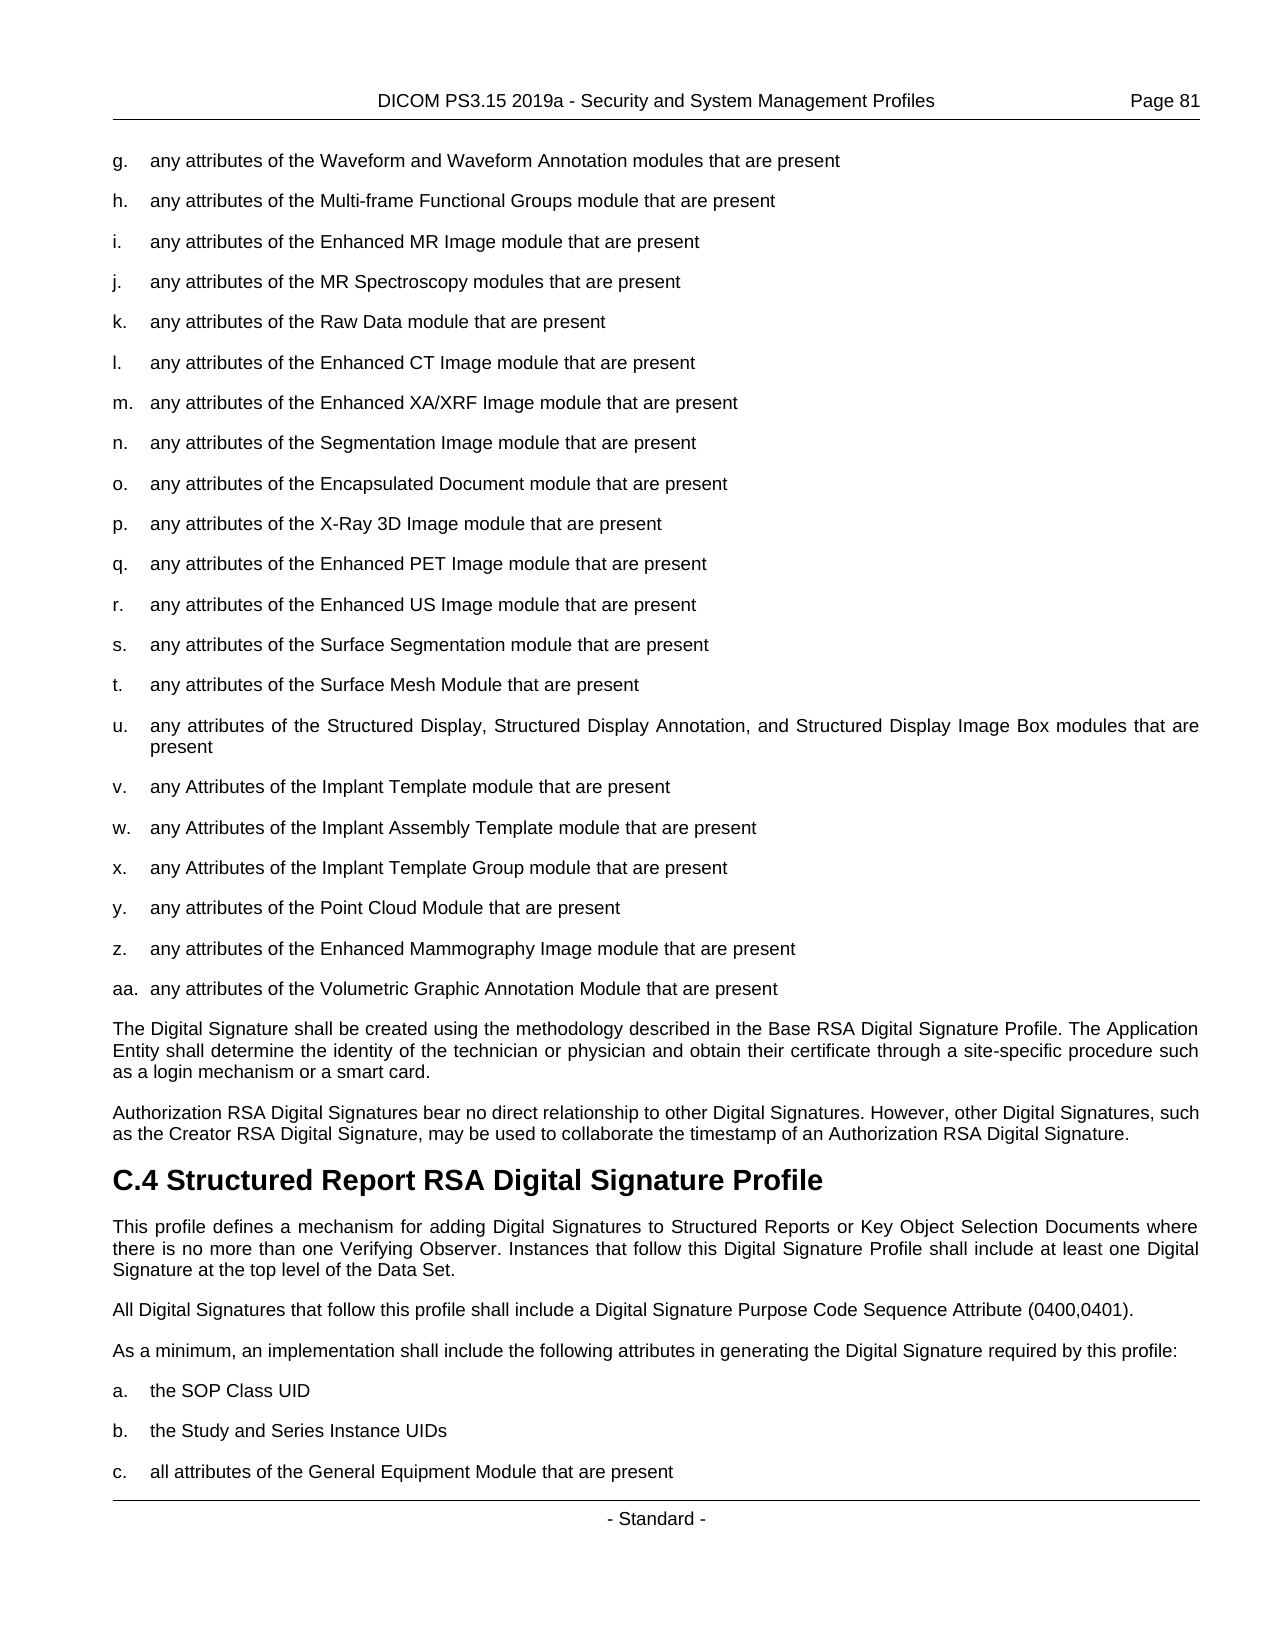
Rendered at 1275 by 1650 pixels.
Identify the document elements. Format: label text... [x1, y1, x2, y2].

list any attributes of the Volumetric Graphic Annotation Module that are present [112, 978, 1200, 999]
list any Attributes of the Implant Assembly Template module that are present [112, 817, 1200, 838]
text Authorization RSA Digital Signatures bear no direct relationship to other Digital Signatures. However, other Digital Signatures, such as the Creator RSA Digital Signature, may be used to collaborate the timestamp of an Authorization RSA Digital Signature. [112, 1102, 1200, 1145]
list any Attributes of the Implant Template module that are present [112, 776, 1200, 798]
list any attributes of the MR Spectroscopy modules that are present [112, 271, 1200, 292]
list any attributes of the Segmentation Image module that are present [112, 432, 1200, 454]
list the SOP Class UID [112, 1380, 1200, 1401]
list any attributes of the X-Ray 3D Image module that are present [112, 513, 1200, 534]
list any attributes of the Enhanced XA/XRF Image module that are present [112, 392, 1200, 413]
list any attributes of the Waveform and Waveform Annotation modules that are present [112, 150, 1200, 172]
list any attributes of the Surface Mesh Module that are present [112, 674, 1200, 696]
list any attributes of the Enhanced MR Image module that are present [112, 231, 1200, 252]
list any attributes of the Point Cloud Module that are present [112, 897, 1200, 919]
list any attributes of the Encapsulated Document module that are present [112, 472, 1200, 494]
list any attributes of the Enhanced US Image module that are present [112, 593, 1200, 615]
list any attributes of the Enhanced CT Image module that are present [112, 352, 1200, 373]
text This profile defines a mechanism for adding Digital Signatures to Structured Reports or Key Object Selection Documents where there is no more than one Verifying Observer. Instances that follow this Digital Signature Profile shall include at least one Digital Signature at the top level of the Data Set. [112, 1216, 1200, 1280]
list all attributes of the General Equipment Module that are present [112, 1460, 1200, 1482]
list any attributes of the Enhanced PET Image module that are present [112, 553, 1200, 575]
list any attributes of the Raw Data module that are present [112, 311, 1200, 333]
text As a minimum, an implementation shall include the following attributes in generating the Digital Signature required by this profile: [112, 1339, 1200, 1361]
list the Study and Series Instance UIDs [112, 1420, 1200, 1442]
list any attributes of the Structured Display, Structured Display Annotation, and Structured Display Image Box modules that are present [112, 714, 1200, 757]
list any attributes of the Surface Segmentation module that are present [112, 634, 1200, 655]
text The Digital Signature shall be created using the methodology described in the Base RSA Digital Signature Profile. The Application Entity shall determine the identity of the technician or physician and obtain their certificate through a site-specific procedure such as a login mechanism or a smart card. [112, 1018, 1200, 1083]
text All Digital Signatures that follow this profile shall include a Digital Signature Purpose Code Sequence Attribute (0400,0401). [112, 1299, 1200, 1321]
list any attributes of the Multi-frame Functional Groups module that are present [112, 190, 1200, 212]
text C.4 Structured Report RSA Digital Signature Profile [112, 1163, 1200, 1197]
list any attributes of the Enhanced Mammography Image module that are present [112, 937, 1200, 959]
list any Attributes of the Implant Template Group module that are present [112, 857, 1200, 878]
